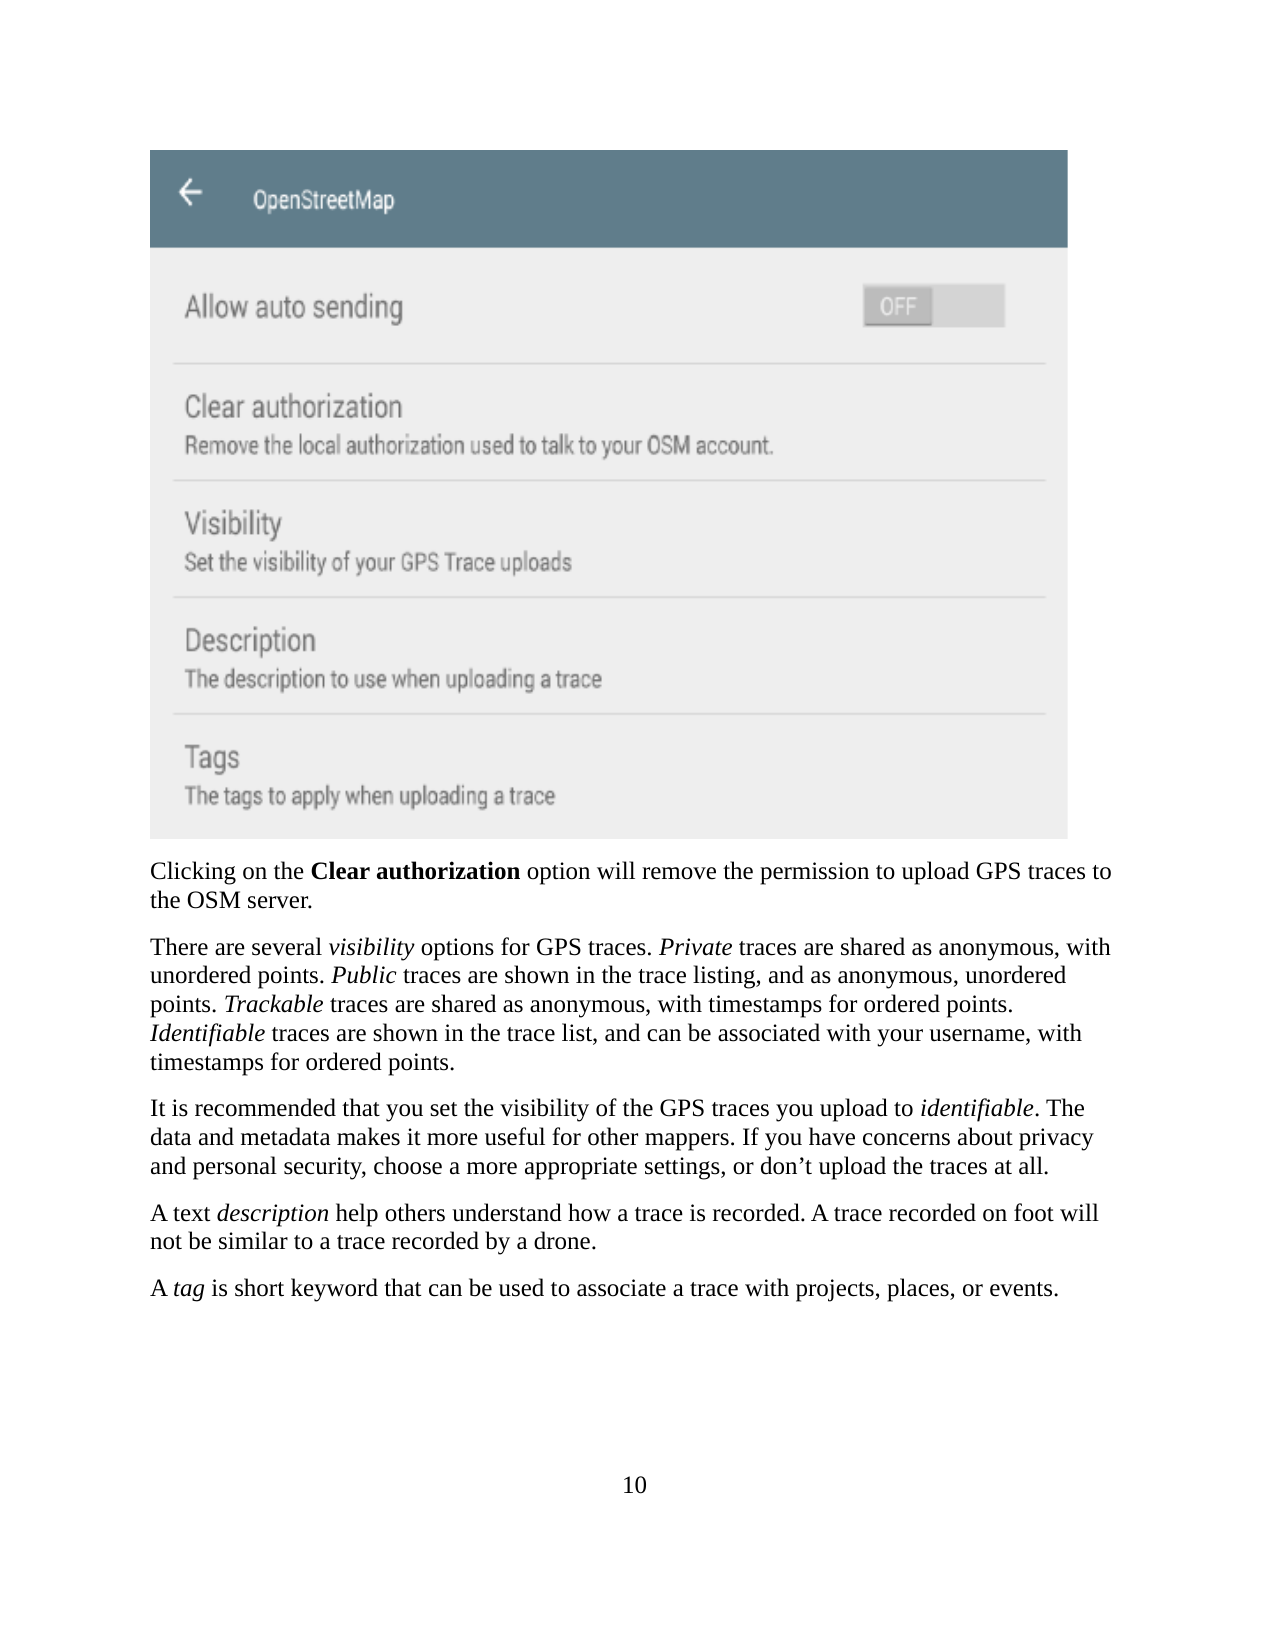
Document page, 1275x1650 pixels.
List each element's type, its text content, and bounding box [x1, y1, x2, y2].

text There are several visibility options for GPS traces. Private traces are shared as anonymous, with unordered points. Public traces are shown in the trace listing, and as anonymous, unordered points. Trackable traces are shared as anonymous, with timestamps for ordered points. Identifiable traces are shown in the trace list, and can be associated with your username, with timestamps for ordered points. [150, 932, 1125, 1076]
text A tag is short keyword that can be used to associate a trace with projects, places, or events. [150, 1273, 1125, 1302]
text Clicking on the Clear authorization option will remove the permission to upload GPS traces to the OSM server. [150, 856, 1125, 914]
text A text description help others understand how a trace is recorded. A trace recorded on foot will not be similar to a trace recorded by a drone. [150, 1198, 1125, 1255]
picture [150, 150, 1068, 839]
text It is recommended that you set the visibility of the GPS traces you upload to identifiable. The data and metadata makes it more useful for other mappers. If you have concerns about privacy and personal security, choose a more appropriate settings, or don’t upload the traces at all. [150, 1093, 1125, 1180]
